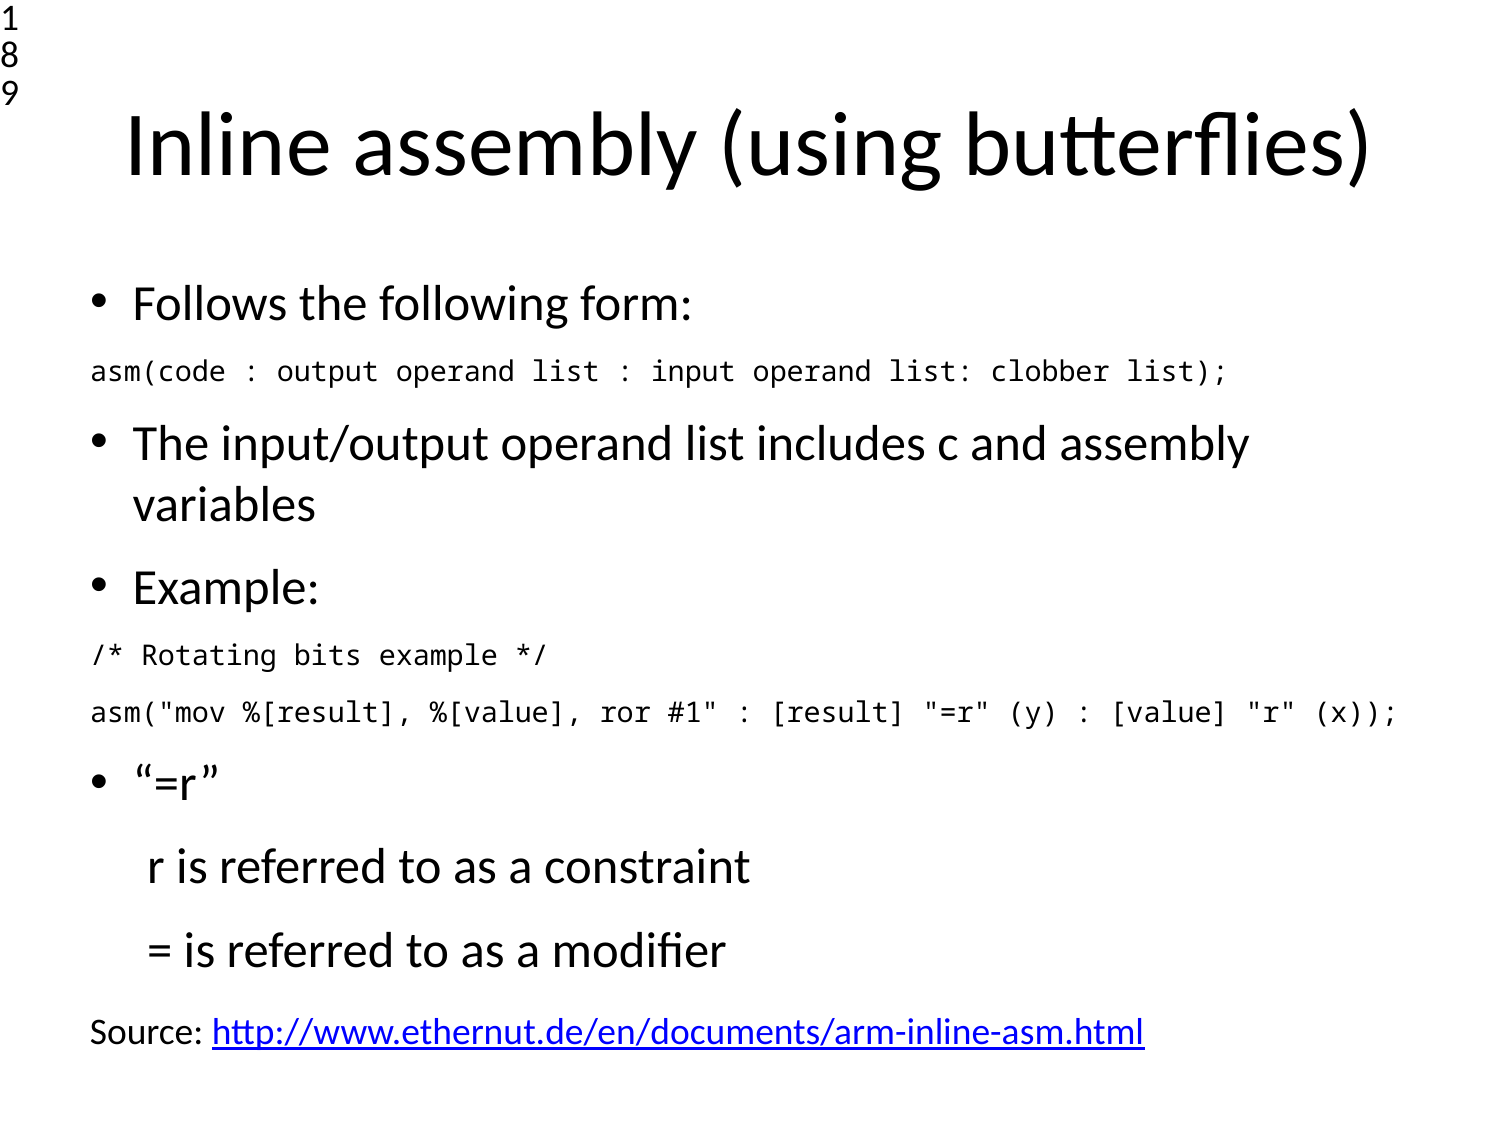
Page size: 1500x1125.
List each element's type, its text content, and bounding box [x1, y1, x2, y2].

title Inline assembly (using butterflies) [75, 45, 1425, 233]
list Follows the following form: asm(code : output operand list : input operand list: clobber list); The input/output operand list includes c and assembly variables Example: /* Rotating bits example */ asm("mov %[result], %[value], ror #1" : [result] "=r" (y) : [value] "r" (x)); “=r” r is referred to as a constraint = is referred to as a modifier [75, 262, 1425, 999]
text_box Source: http://www.ethernut.de/en/documents/arm-inline-asm.html [74, 999, 1425, 1060]
